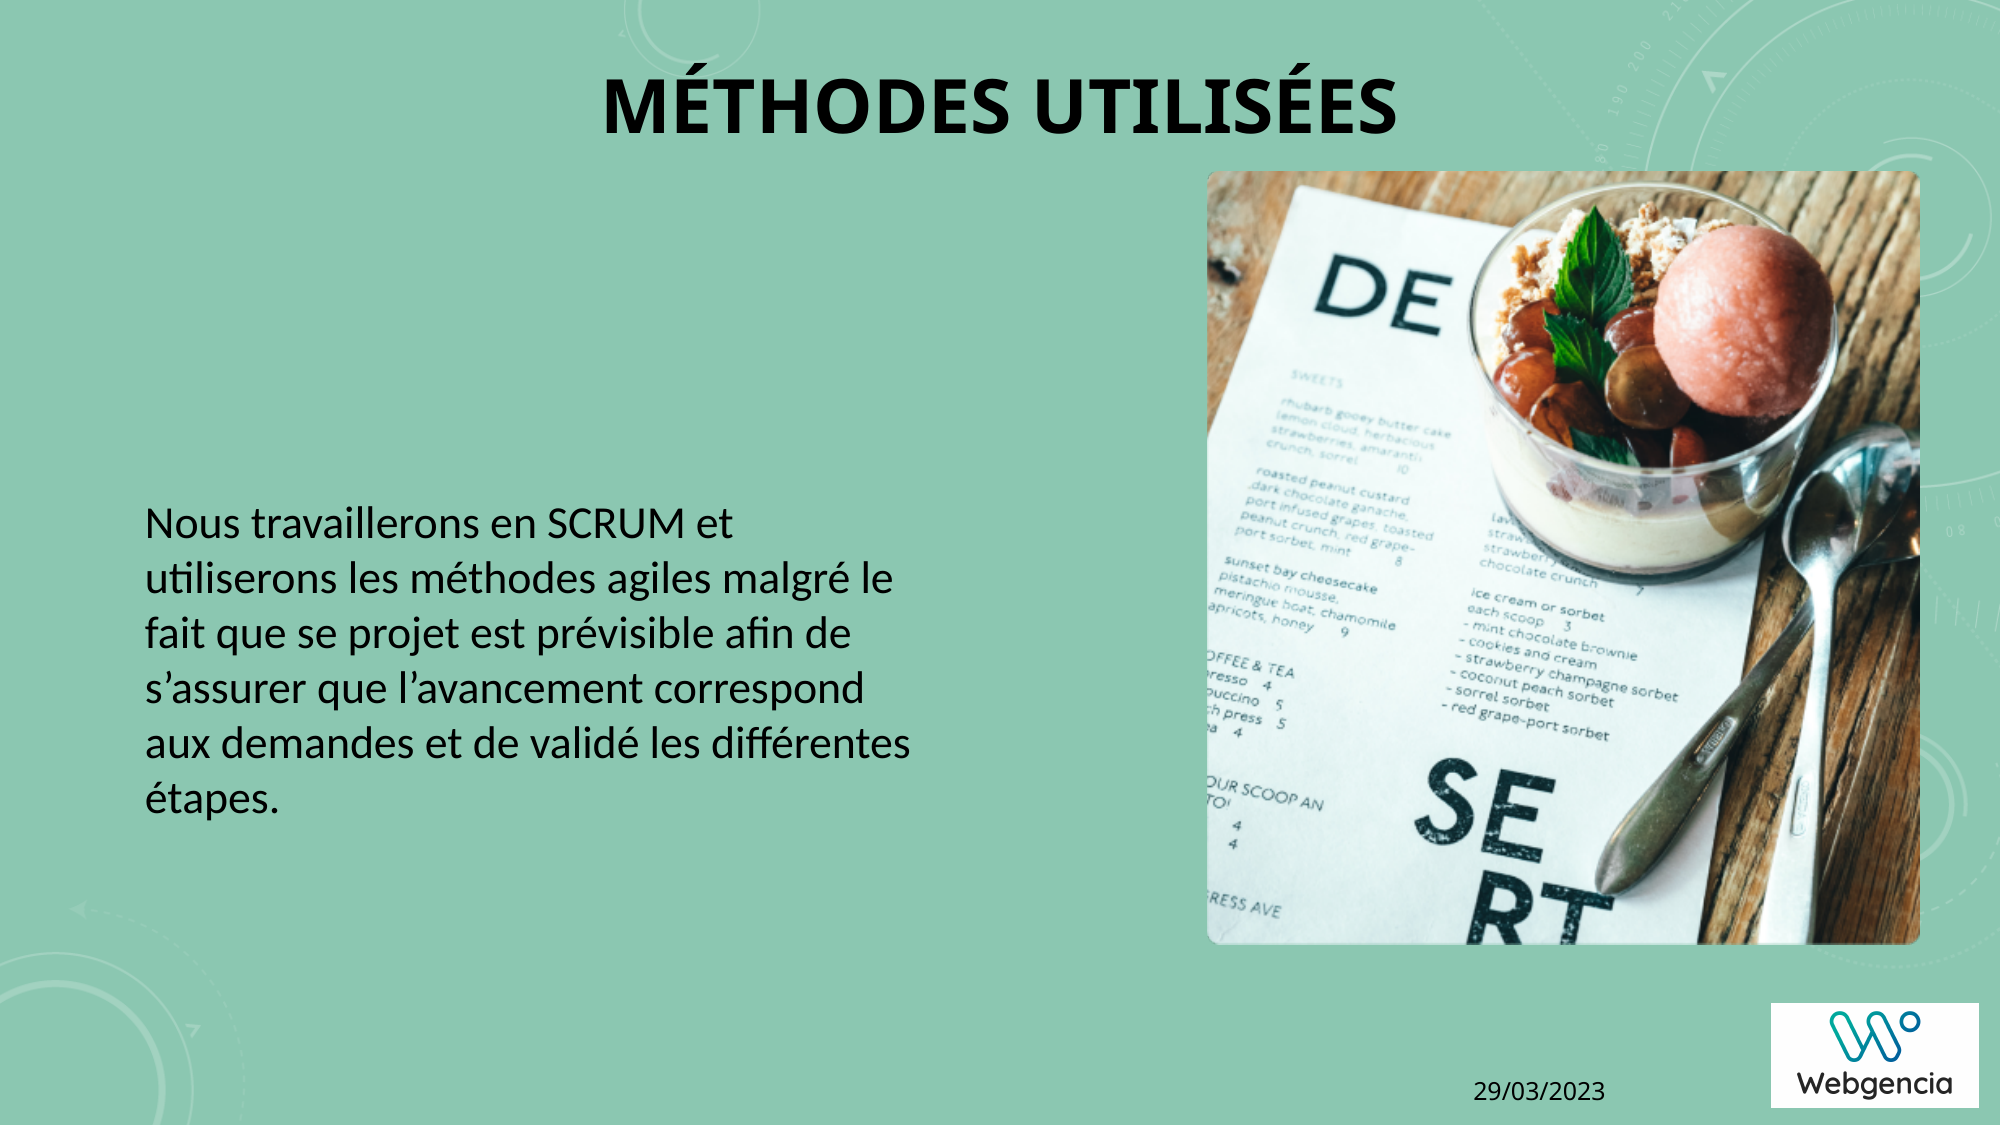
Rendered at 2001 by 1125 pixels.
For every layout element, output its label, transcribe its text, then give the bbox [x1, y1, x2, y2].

picture [0, 0, 2000, 1125]
text_box 29/03/2023 [1425, 1063, 1654, 1119]
list Nous travaillerons en SCRUM et utiliserons les méthodes agiles malgré le fait que se projet est prévisible afin de s’assurer que l’avancement correspond aux demandes et de validé les différentes étapes. [59, 362, 945, 953]
title Méthodes utilisées [155, 35, 1845, 172]
